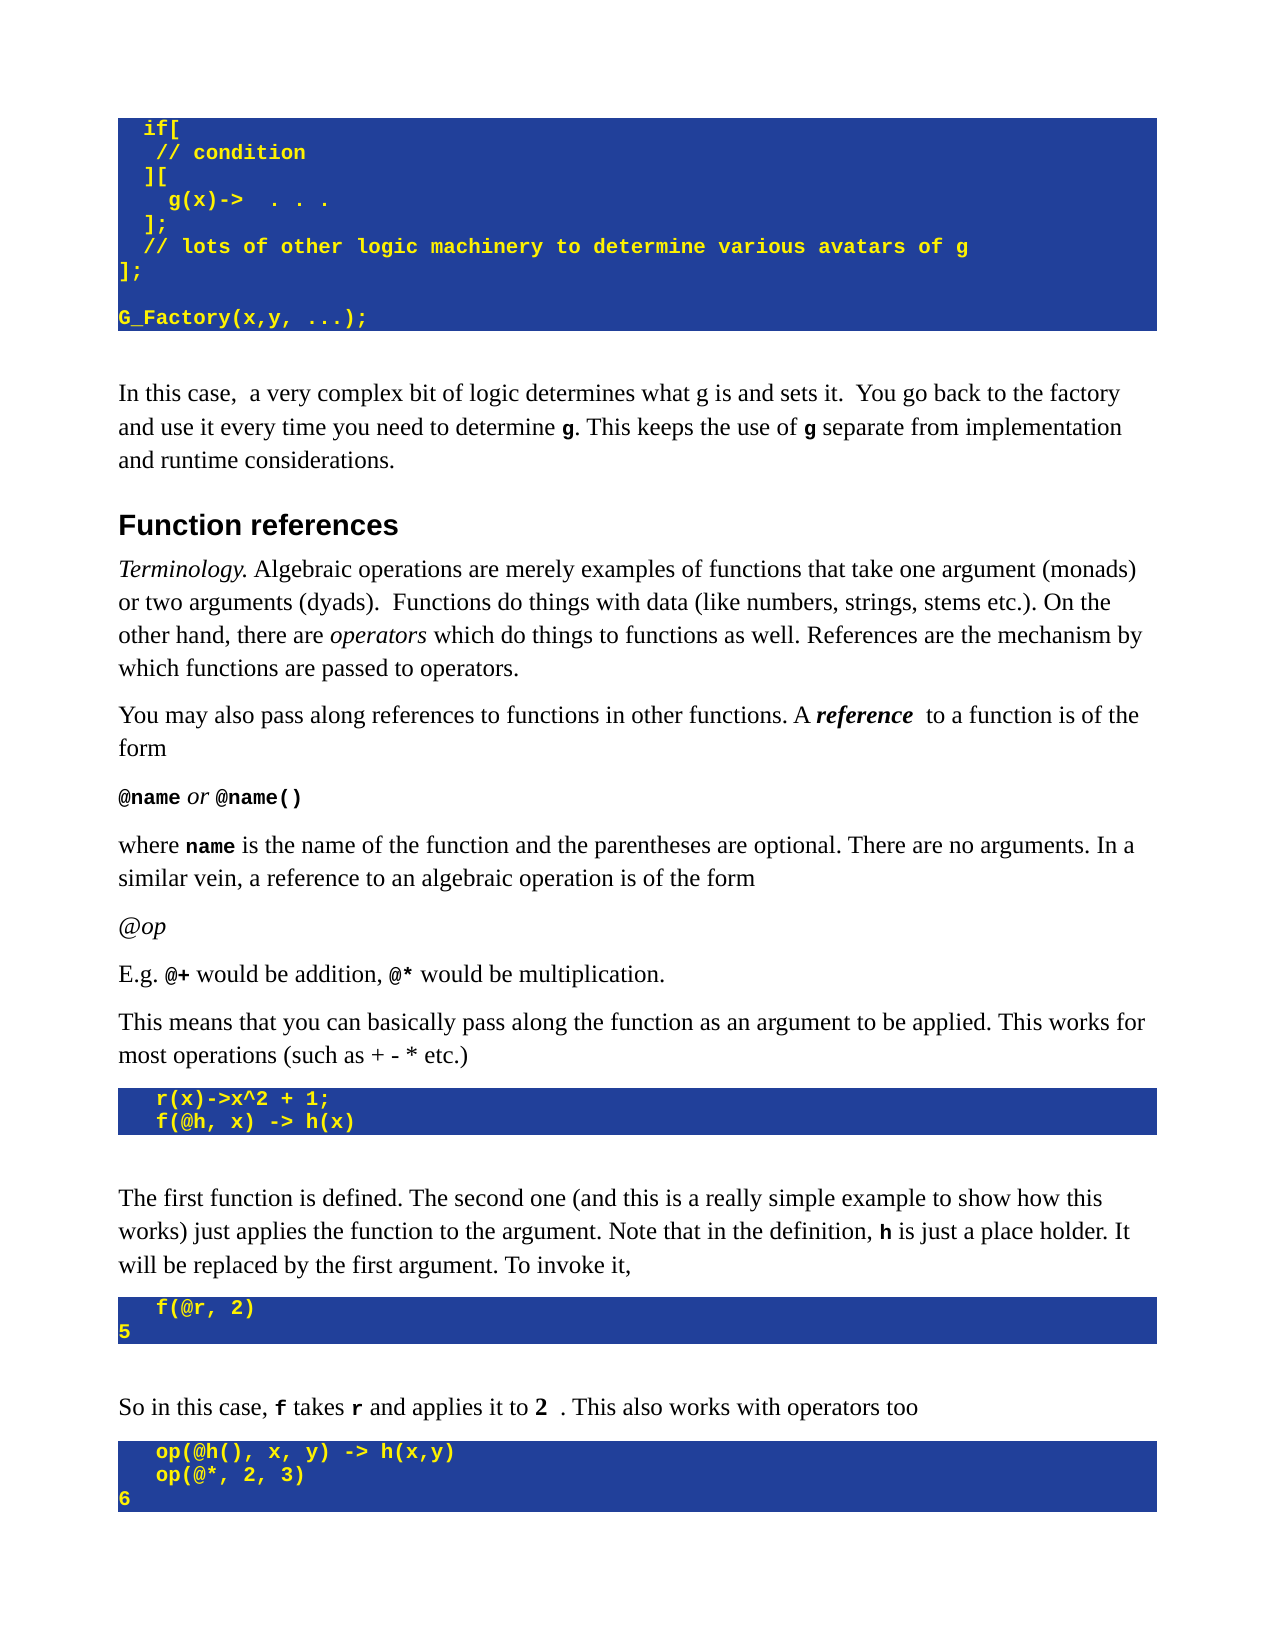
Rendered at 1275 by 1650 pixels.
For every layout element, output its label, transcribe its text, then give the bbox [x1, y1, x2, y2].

text r(x)->x^2 + 1; [118, 1088, 1157, 1112]
text In this case, a very complex bit of logic determines what g is and sets it. You go back to the factory and use it every time you need to determine g. This keeps the use of g separate from implementation and runtime considerations. [118, 378, 1157, 474]
subtitle Function references [118, 508, 1157, 541]
text op(@h(), x, y) -> h(x,y) [118, 1441, 1157, 1464]
text // lots of other logic machinery to determine various avatars of g [118, 236, 1157, 260]
text @op [118, 911, 1157, 940]
text ]; [118, 213, 1157, 236]
text f(@h, x) -> h(x) [118, 1112, 1157, 1135]
text g(x)-> . . . [118, 189, 1157, 213]
text ]; [118, 260, 1157, 284]
text where name is the name of the function and the parentheses are optional. There are no arguments. In a similar vein, a reference to an algebraic operation is of the form [118, 830, 1157, 892]
text @name or @name() [118, 781, 1157, 811]
text // condition [118, 142, 1157, 165]
text ][ [118, 165, 1157, 189]
text if[ [118, 118, 1157, 142]
text Terminology. Algebraic operations are merely examples of functions that take one argument (monads) or two arguments (dyads). Functions do things with data (like numbers, strings, stems etc.). On the other hand, there are operators which do things to functions as well. References are the mechanism by which functions are passed to operators. [118, 554, 1157, 682]
text E.g. @+ would be addition, @* would be multiplication. [118, 959, 1157, 988]
text 6 [118, 1488, 1157, 1512]
text So in this case, f takes r and applies it to 2 . This also works with operators too [118, 1392, 1157, 1422]
text G_Factory(x,y, ...); [118, 307, 1157, 331]
text You may also pass along references to functions in other functions. A reference to a function is of the form [118, 701, 1157, 762]
text This means that you can basically pass along the function as an argument to be applied. This works for most operations (such as + - * etc.) [118, 1007, 1157, 1069]
text 5 [118, 1321, 1157, 1344]
text op(@*, 2, 3) [118, 1464, 1157, 1488]
text The first function is defined. The second one (and this is a really simple example to show how this works) just applies the function to the argument. Note that in the definition, h is just a place holder. It will be replaced by the first argument. To invoke it, [118, 1183, 1157, 1278]
text f(@r, 2) [118, 1297, 1157, 1321]
